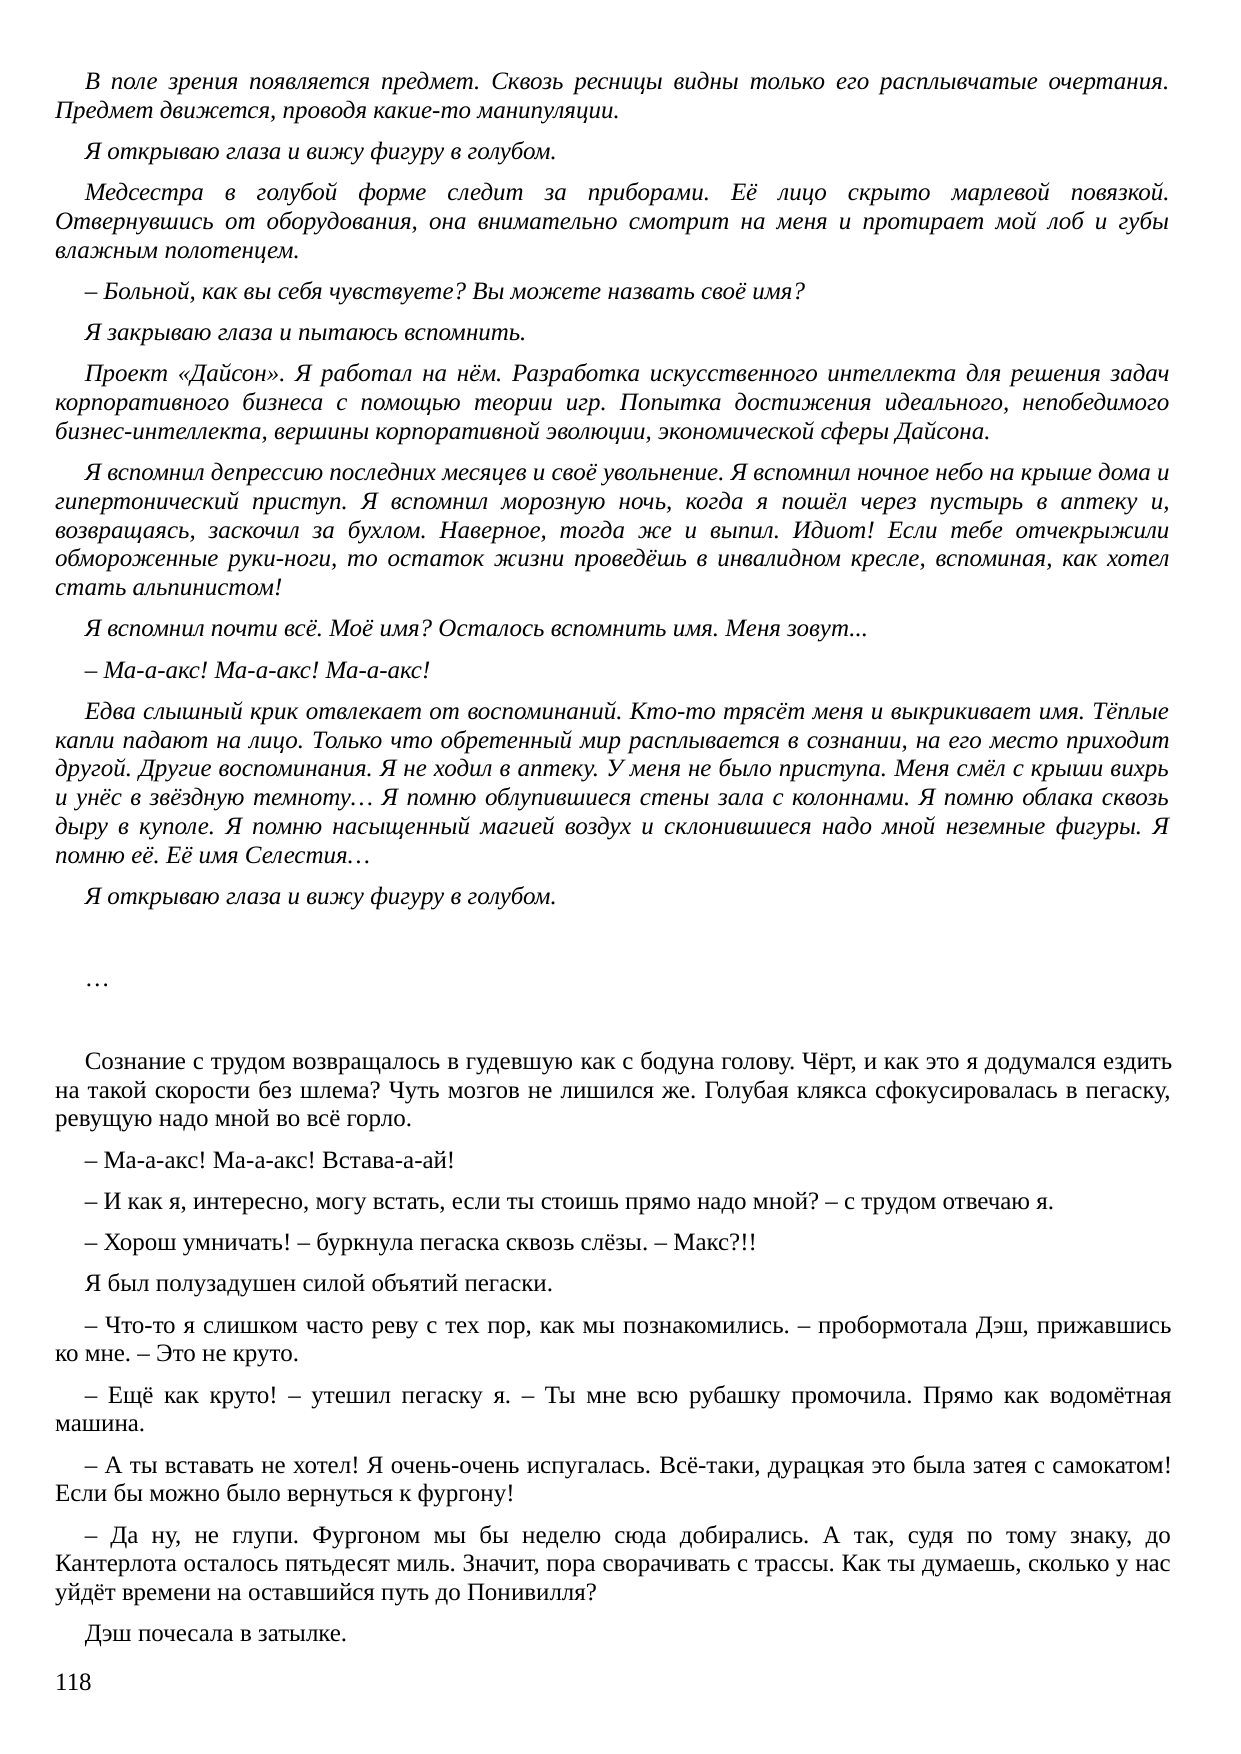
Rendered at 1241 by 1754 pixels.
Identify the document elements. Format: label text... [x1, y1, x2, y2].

text Я вспомнил почти всё. Моё имя? Осталось вспомнить имя. Меня зовут... [55, 613, 1173, 642]
text В поле зрения появляется предмет. Сквозь ресницы видны только его расплывчатые очертания. Предмет движется, проводя какие-то манипуляции. [55, 66, 1173, 123]
text Я открываю глаза и вижу фигуру в голубом. [55, 136, 1173, 165]
text Сознание с трудом возвращалось в гудевшую как с бодуна голову. Чёрт, и как это я додумался ездить на такой скорости без шлема? Чуть мозгов не лишился же. Голубая клякса сфокусировалась в пегаску, ревущую надо мной во всё горло. [55, 1046, 1173, 1132]
text – Больной, как вы себя чувствуете? Вы можете назвать своё имя? [55, 276, 1173, 305]
text – Хорош умничать! – буркнула пегаска сквозь слёзы. – Макс?!! [55, 1227, 1173, 1256]
text – Ещё как круто! – утешил пегаску я. – Ты мне всю рубашку промочила. Прямо как водомётная машина. [55, 1380, 1173, 1437]
text Я вспомнил депрессию последних месяцев и своё увольнение. Я вспомнил ночное небо на крыше дома и гипертонический приступ. Я вспомнил морозную ночь, когда я пошёл через пустырь в аптеку и, возвращаясь, заскочил за бухлом. Наверное, тогда же и выпил. Идиот! Если тебе отчекрыжили обмороженные руки-ноги, то остаток жизни проведёшь в инвалидном кресле, вспоминая, как хотел стать альпинистом! [55, 457, 1173, 601]
text – А ты вставать не хотел! Я очень-очень испугалась. Всё-таки, дурацкая это была затея с самокатом! Если бы можно было вернуться к фургону! [55, 1450, 1173, 1507]
text – И как я, интересно, могу встать, если ты стоишь прямо надо мной? – с трудом отвечаю я. [55, 1186, 1173, 1215]
text – Что-то я слишком часто реву с тех пор, как мы познакомились. – пробормотала Дэш, прижавшись ко мне. – Это не круто. [55, 1310, 1173, 1367]
text Проект «Дайсон». Я работал на нём. Разработка искусственного интеллекта для решения задач корпоративного бизнеса с помощью теории игр. Попытка достижения идеального, непобедимого бизнес-интеллекта, вершины корпоративной эволюции, экономической сферы Дайсона. [55, 358, 1173, 445]
text – Ма-а-акс! Ма-а-акс! Встава-а-ай! [55, 1145, 1173, 1173]
text Я закрываю глаза и пытаюсь вспомнить. [55, 317, 1173, 346]
text … [55, 963, 1173, 992]
text Я был полузадушен силой объятий пегаски. [55, 1268, 1173, 1297]
text – Ма-а-акс! Ма-а-акс! Ма-а-акс! [55, 655, 1173, 683]
text – Да ну, не глупи. Фургоном мы бы неделю сюда добирались. А так, судя по тому знаку, до Кантерлота осталось пятьдесят миль. Значит, пора сворачивать с трассы. Как ты думаешь, сколько у нас уйдёт времени на оставшийся путь до Понивилля? [55, 1520, 1173, 1606]
text Дэш почесала в затылке. [55, 1618, 1173, 1647]
text Я открываю глаза и вижу фигуру в голубом. [55, 881, 1173, 910]
text Едва слышный крик отвлекает от воспоминаний. Кто-то трясёт меня и выкрикивает имя. Тёплые капли падают на лицо. Только что обретенный мир расплывается в сознании, на его место приходит другой. Другие воспоминания. Я не ходил в аптеку. У меня не было приступа. Меня смёл с крыши вихрь и унёс в звёздную темноту… Я помню облупившиеся стены зала с колоннами. Я помню облака сквозь дыру в куполе. Я помню насыщенный магией воздух и склонившиеся надо мной неземные фигуры. Я помню её. Её имя Селестия… [55, 696, 1173, 868]
text Медсестра в голубой форме следит за приборами. Её лицо скрыто марлевой повязкой. Отвернувшись от оборудования, она внимательно смотрит на меня и протирает мой лоб и губы влажным полотенцем. [55, 177, 1173, 263]
